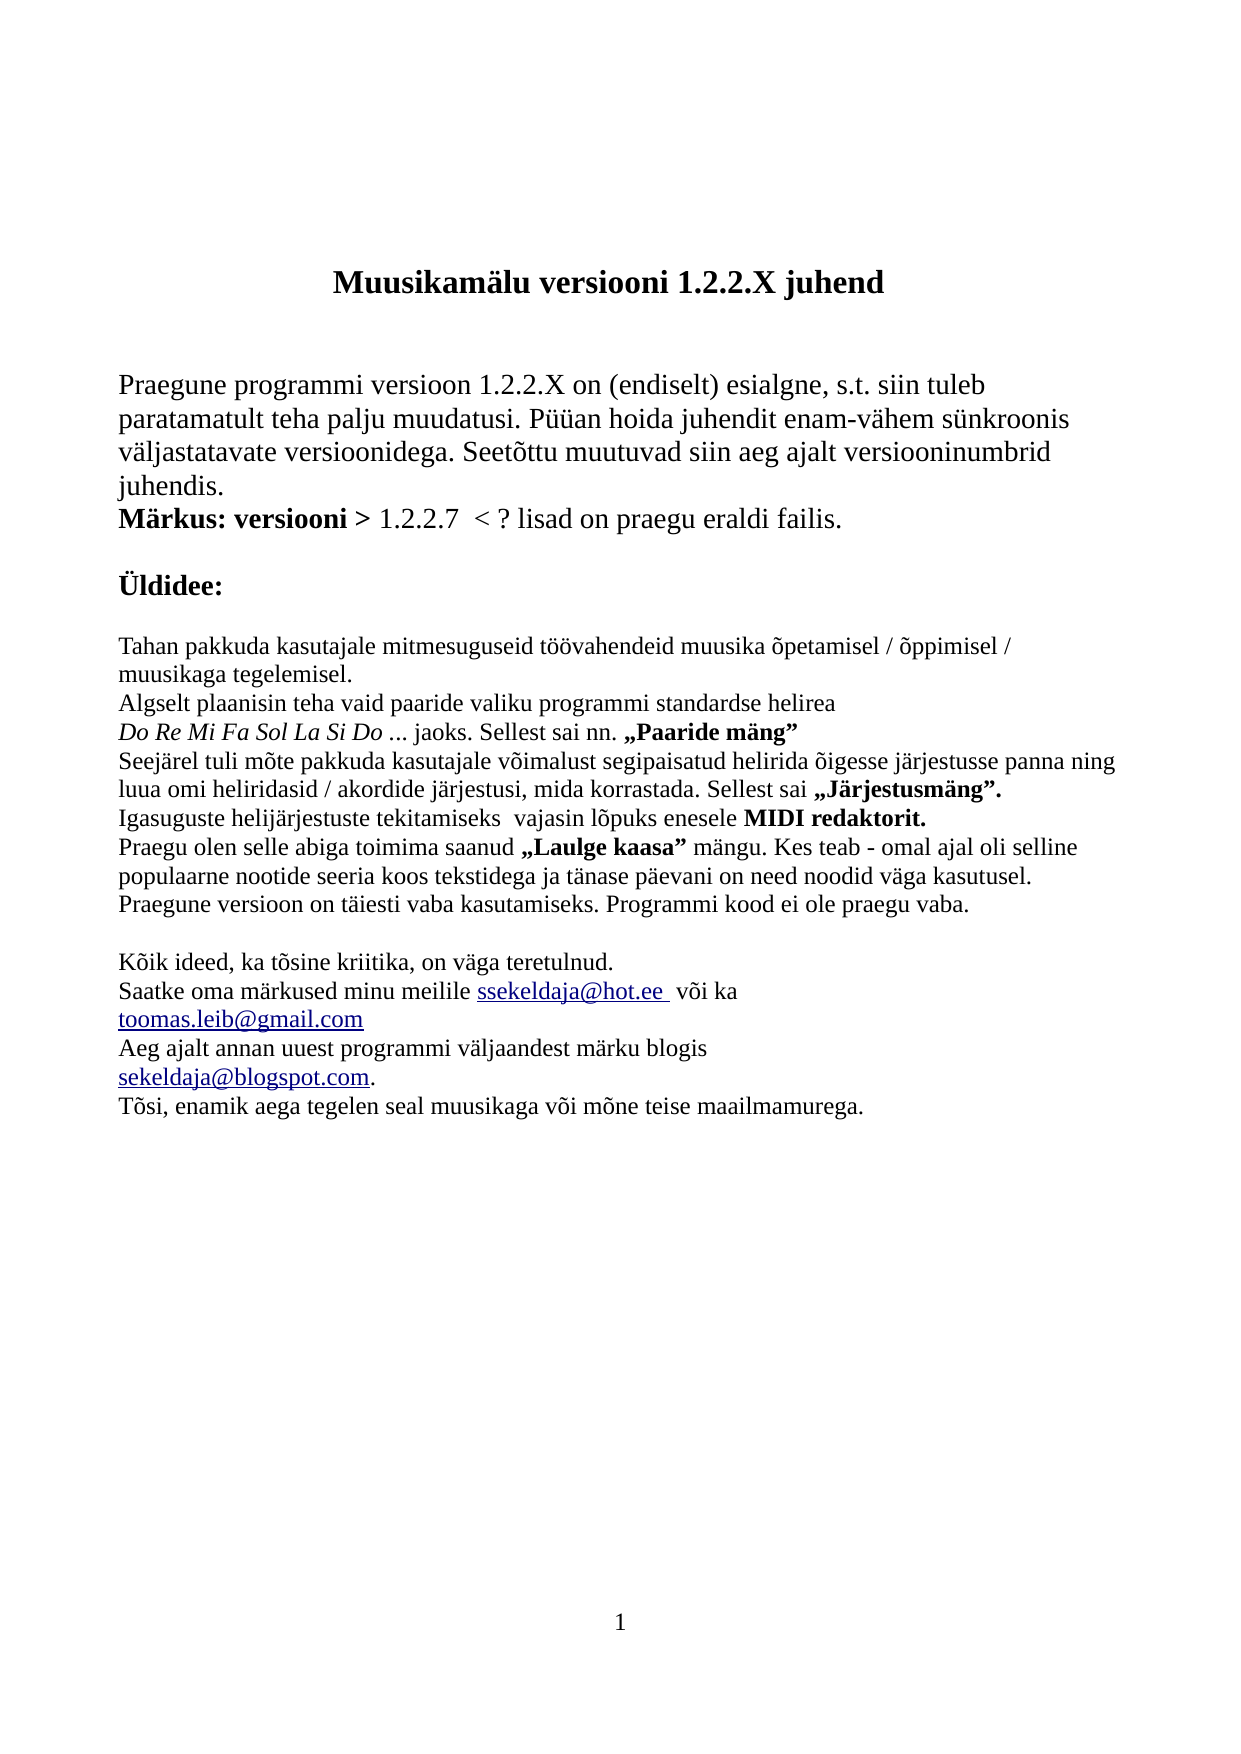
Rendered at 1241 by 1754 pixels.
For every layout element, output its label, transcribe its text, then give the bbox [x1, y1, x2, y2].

text Aeg ajalt annan uuest programmi väljaandest märku blogis [118, 1033, 1122, 1062]
text Saatke oma märkused minu meilile ssekeldaja@hot.ee või ka [118, 976, 1122, 1004]
text sekeldaja@blogspot.com. Tõsi, enamik aega tegelen seal muusikaga või mõne teise maailmamurega. [118, 1062, 1122, 1148]
text Tahan pakkuda kasutajale mitmesuguseid töövahendeid muusika õpetamisel / õppimisel / muusikaga tegelemisel. Algselt plaanisin teha vaid paaride valiku programmi standardse helirea [118, 631, 1122, 717]
text Muusikamälu versiooni 1.2.2.X juhend [118, 262, 1122, 300]
text Üldidee: [118, 568, 1122, 602]
text Kõik ideed, ka tõsine kriitika, on väga teretulnud. [118, 947, 1122, 976]
text Praegune programmi versioon 1.2.2.X on (endiselt) esialgne, s.t. siin tuleb paratamatult teha palju muudatusi. Püüan hoida juhendit enam-vähem sünkroonis väljastatavate versioonidega. Seetõttu muutuvad siin aeg ajalt versiooninumbrid juhendis. Märkus: versiooni > 1.2.2.7 < ? lisad on praegu eraldi failis. [118, 367, 1122, 535]
text toomas.leib@gmail.com [118, 1004, 1122, 1033]
text Do Re Mi Fa Sol La Si Do ... jaoks. Sellest sai nn. „Paaride mäng” Seejärel tuli mõte pakkuda kasutajale võimalust segipaisatud helirida õigesse järjestusse panna ning luua omi heliridasid / akordide järjestusi, mida korrastada. Sellest sai „Järjestusmäng”. Igasuguste helijärjestuste tekitamiseks vajasin lõpuks enesele MIDI redaktorit. Praegu olen selle abiga toimima saanud „Laulge kaasa” mängu. Kes teab - omal ajal oli selline populaarne nootide seeria koos tekstidega ja tänase päevani on need noodid väga kasutusel. Praegune versioon on täiesti vaba kasutamiseks. Programmi kood ei ole praegu vaba. [118, 717, 1122, 918]
